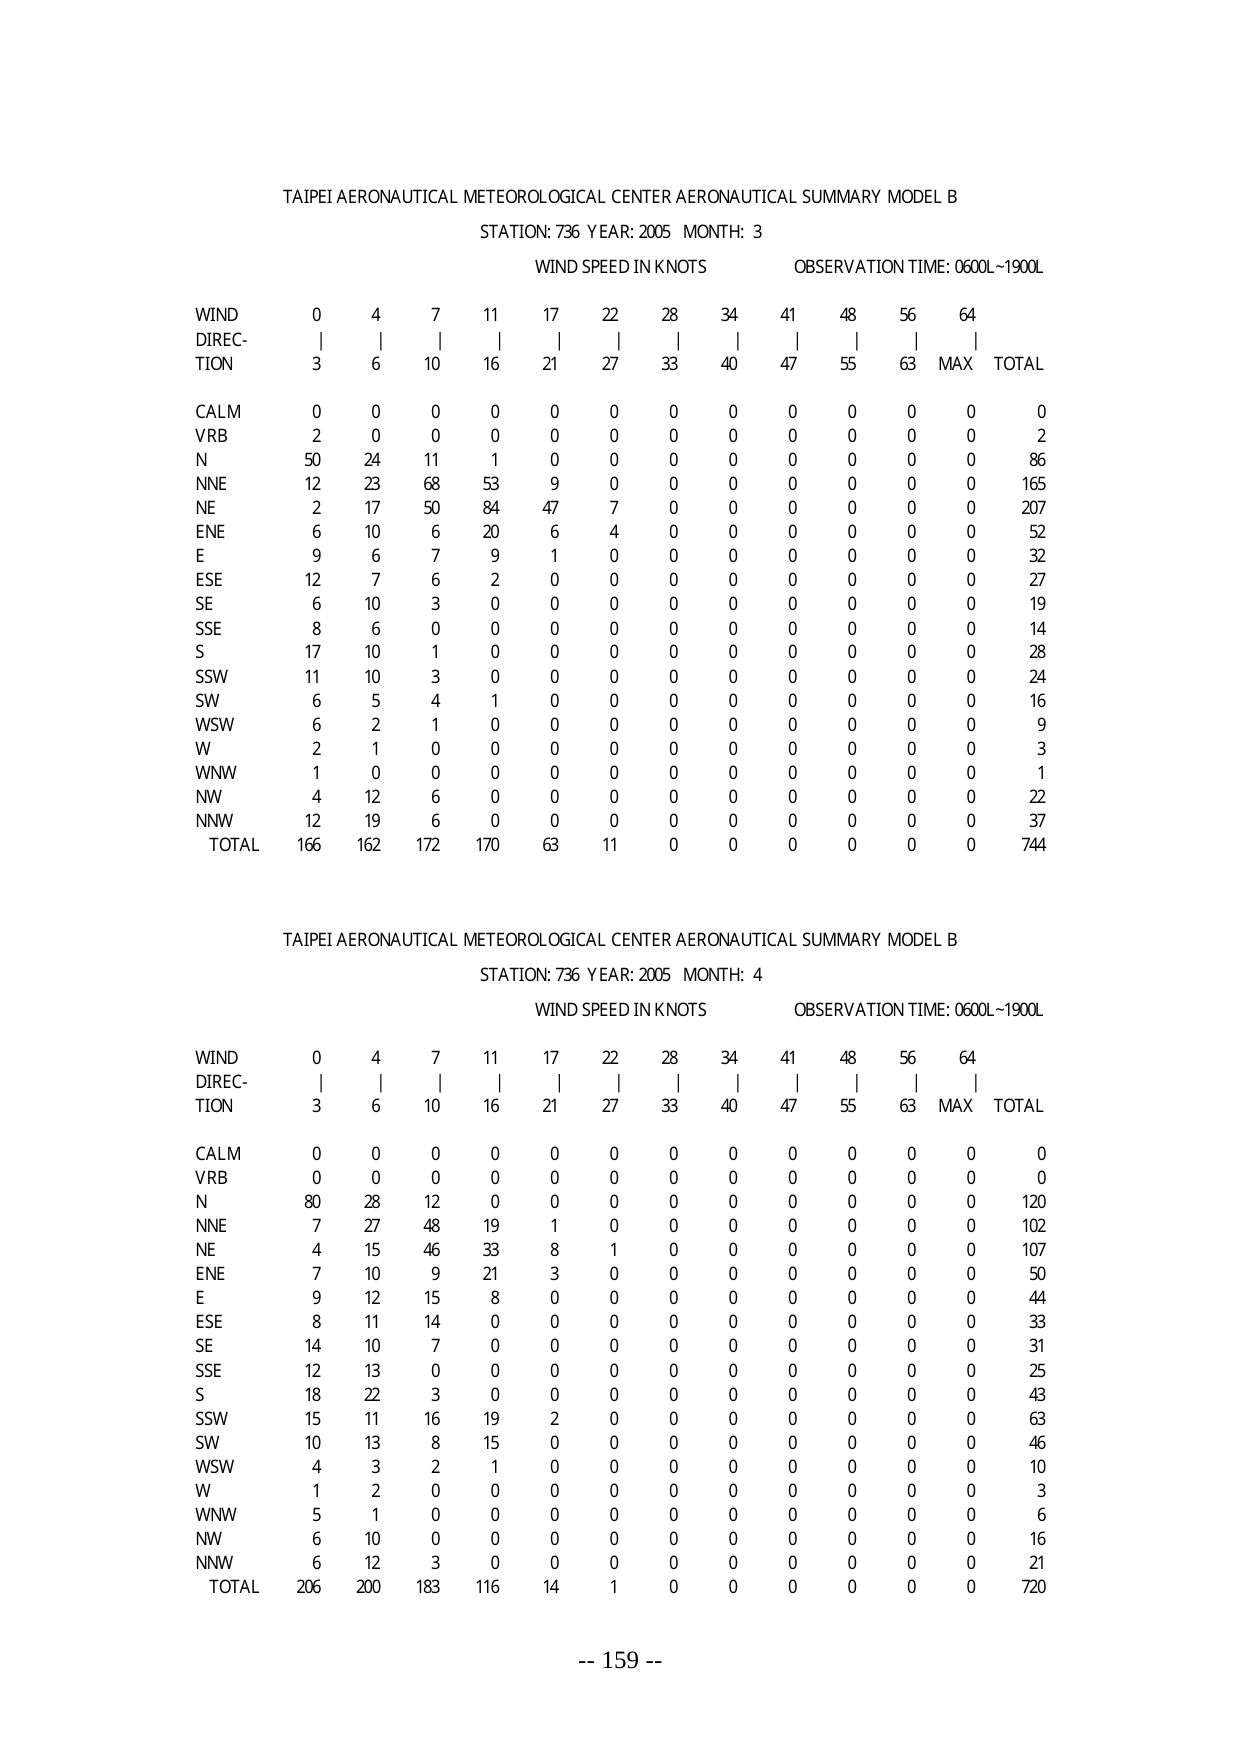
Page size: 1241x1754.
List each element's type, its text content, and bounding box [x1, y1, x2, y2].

text -- 159 -- [543, 1637, 697, 1674]
